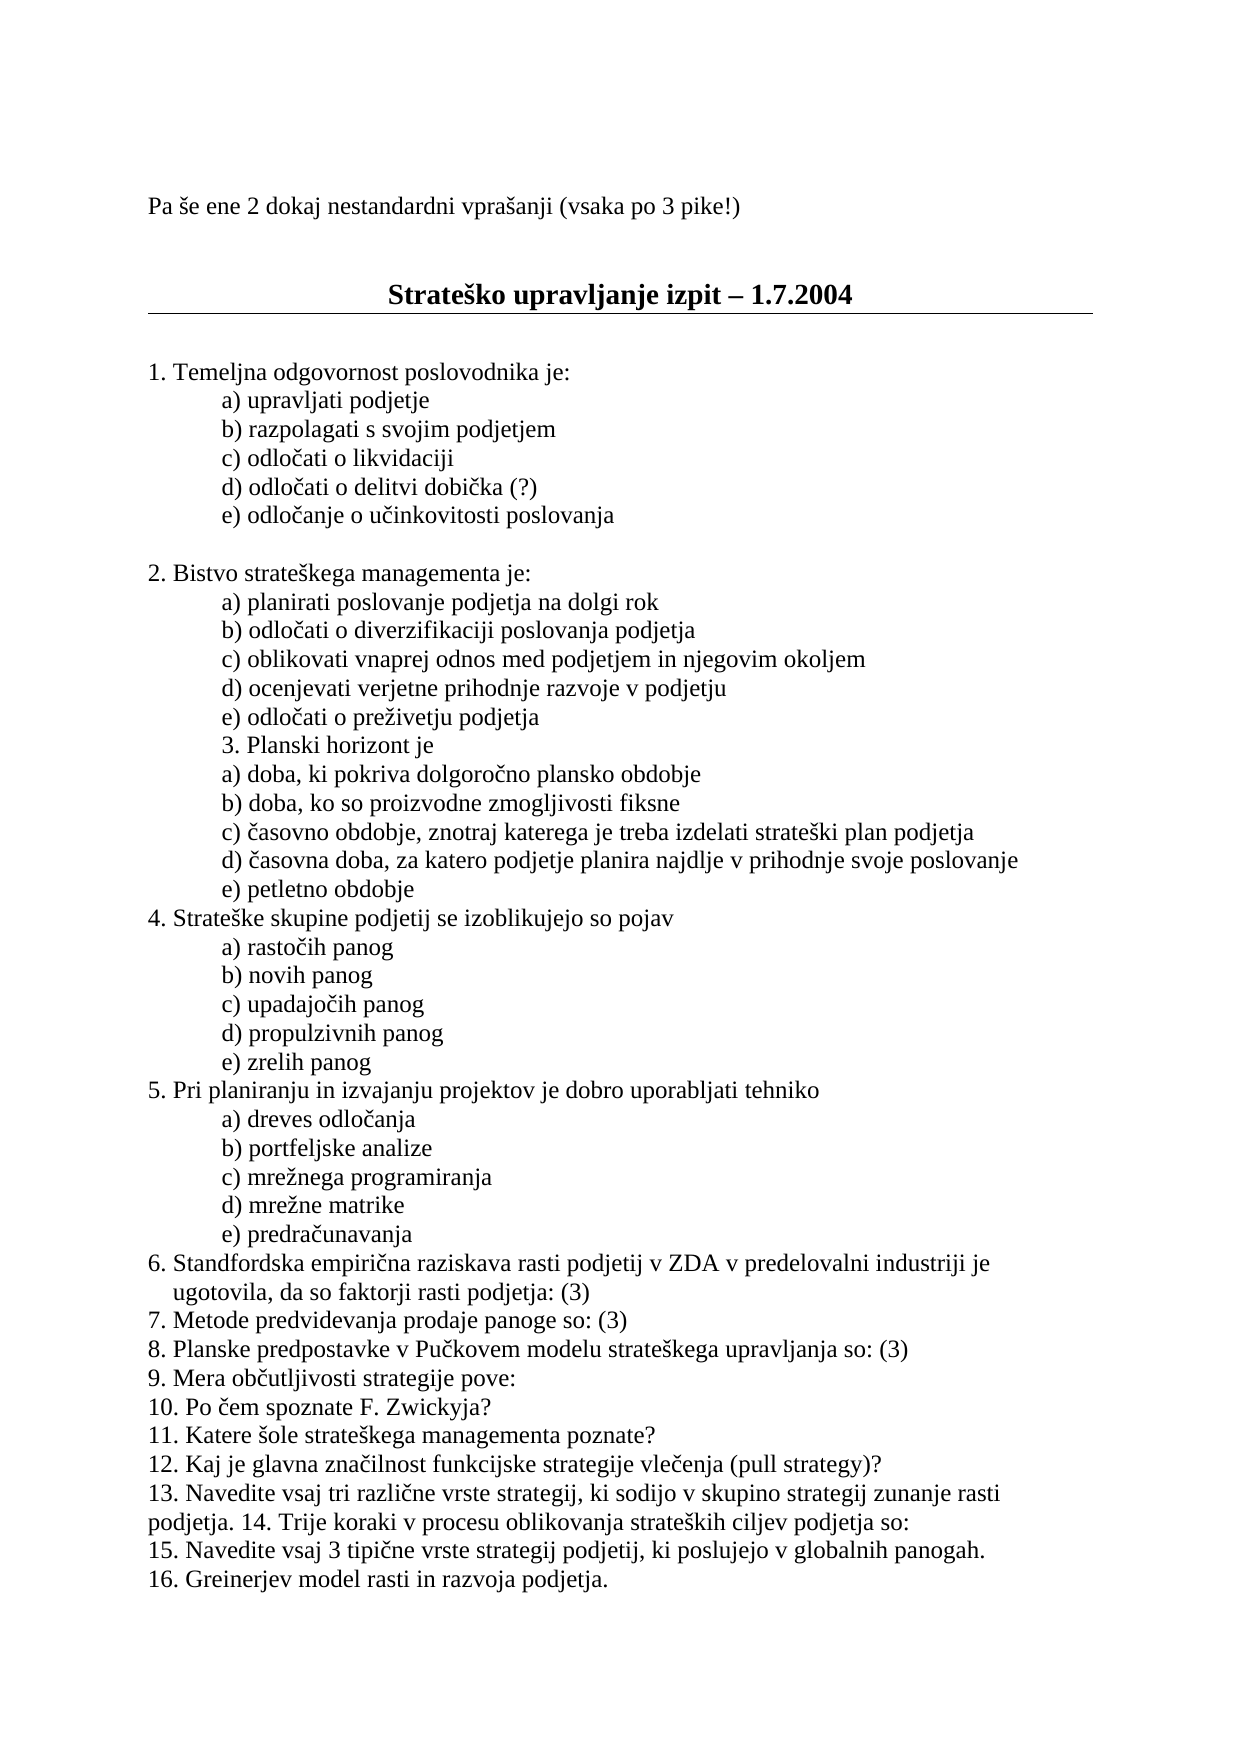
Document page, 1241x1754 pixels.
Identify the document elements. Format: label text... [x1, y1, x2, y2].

text c) upadajočih panog [221, 989, 1093, 1018]
text 15. Navedite vsaj 3 tipične vrste strategij podjetij, ki poslujejo v globalnih panogah. [148, 1536, 1093, 1564]
text c) časovno obdobje, znotraj katerega je treba izdelati strateški plan podjetja [148, 817, 1093, 846]
text 12. Kaj je glavna značilnost funkcijske strategije vlečenja (pull strategy)? [148, 1449, 1093, 1478]
text d) ocenjevati verjetne prihodnje razvoje v podjetju [148, 673, 1093, 702]
text e) predračunavanja [221, 1219, 1093, 1248]
text 6. Standfordska empirična raziskava rasti podjetij v ZDA v predelovalni industriji je [148, 1248, 1093, 1277]
text b) odločati o diverzifikaciji poslovanja podjetja [148, 616, 1093, 644]
text a) doba, ki pokriva dolgoročno plansko obdobje [148, 759, 1093, 788]
text e) odločanje o učinkovitosti poslovanja [148, 501, 1093, 529]
text 9. Mera občutljivosti strategije pove: [148, 1363, 1093, 1392]
text 2. Bistvo strateškega managementa je: [148, 558, 1093, 587]
text Pa še ene 2 dokaj nestandardni vprašanji (vsaka po 3 pike!) [148, 148, 1093, 219]
text c) odločati o likvidaciji [148, 443, 1093, 472]
text d) odločati o delitvi dobička (?) [148, 472, 1093, 501]
text 16. Greinerjev model rasti in razvoja podjetja. [148, 1564, 1093, 1593]
text ugotovila, da so faktorji rasti podjetja: (3) [148, 1277, 1093, 1306]
text b) razpolagati s svojim podjetjem [148, 414, 1093, 443]
text 10. Po čem spoznate F. Zwickyja? [148, 1392, 1093, 1421]
text a) rastočih panog [221, 932, 1093, 961]
text b) portfeljske analize [221, 1133, 1093, 1162]
text 13. Navedite vsaj tri različne vrste strategij, ki sodijo v skupino strategij zunanje rasti podjetja. 14. Trije koraki v procesu oblikovanja strateških ciljev podjetja so: [148, 1478, 1093, 1536]
text 4. Strateške skupine podjetij se izoblikujejo so pojav [148, 903, 1093, 932]
text c) mrežnega programiranja [221, 1162, 1093, 1191]
text c) oblikovati vnaprej odnos med podjetjem in njegovim okoljem [148, 644, 1093, 673]
text 5. Pri planiranju in izvajanju projektov je dobro uporabljati tehniko [148, 1076, 1093, 1104]
text b) doba, ko so proizvodne zmogljivosti fiksne [148, 788, 1093, 817]
text 11. Katere šole strateškega managementa poznate? [148, 1421, 1093, 1449]
text d) propulzivnih panog [221, 1018, 1093, 1047]
text 8. Planske predpostavke v Pučkovem modelu strateškega upravljanja so: (3) [148, 1334, 1093, 1363]
text a) upravljati podjetje [148, 386, 1093, 414]
text 3. Planski horizont je [148, 731, 1093, 759]
text a) planirati poslovanje podjetja na dolgi rok [148, 587, 1093, 616]
text e) zrelih panog [221, 1047, 1093, 1076]
text e) odločati o preživetju podjetja [148, 702, 1093, 731]
text 7. Metode predvidevanja prodaje panoge so: (3) [148, 1306, 1093, 1334]
text Strateško upravljanje izpit – 1.7.2004 [148, 277, 1093, 313]
text d) mrežne matrike [221, 1191, 1093, 1219]
text 1. Temeljna odgovornost poslovodnika je: [148, 357, 1093, 386]
text b) novih panog [221, 961, 1093, 989]
text d) časovna doba, za katero podjetje planira najdlje v prihodnje svoje poslovanje [148, 846, 1093, 874]
text a) dreves odločanja [221, 1104, 1093, 1133]
text e) petletno obdobje [148, 874, 1093, 903]
